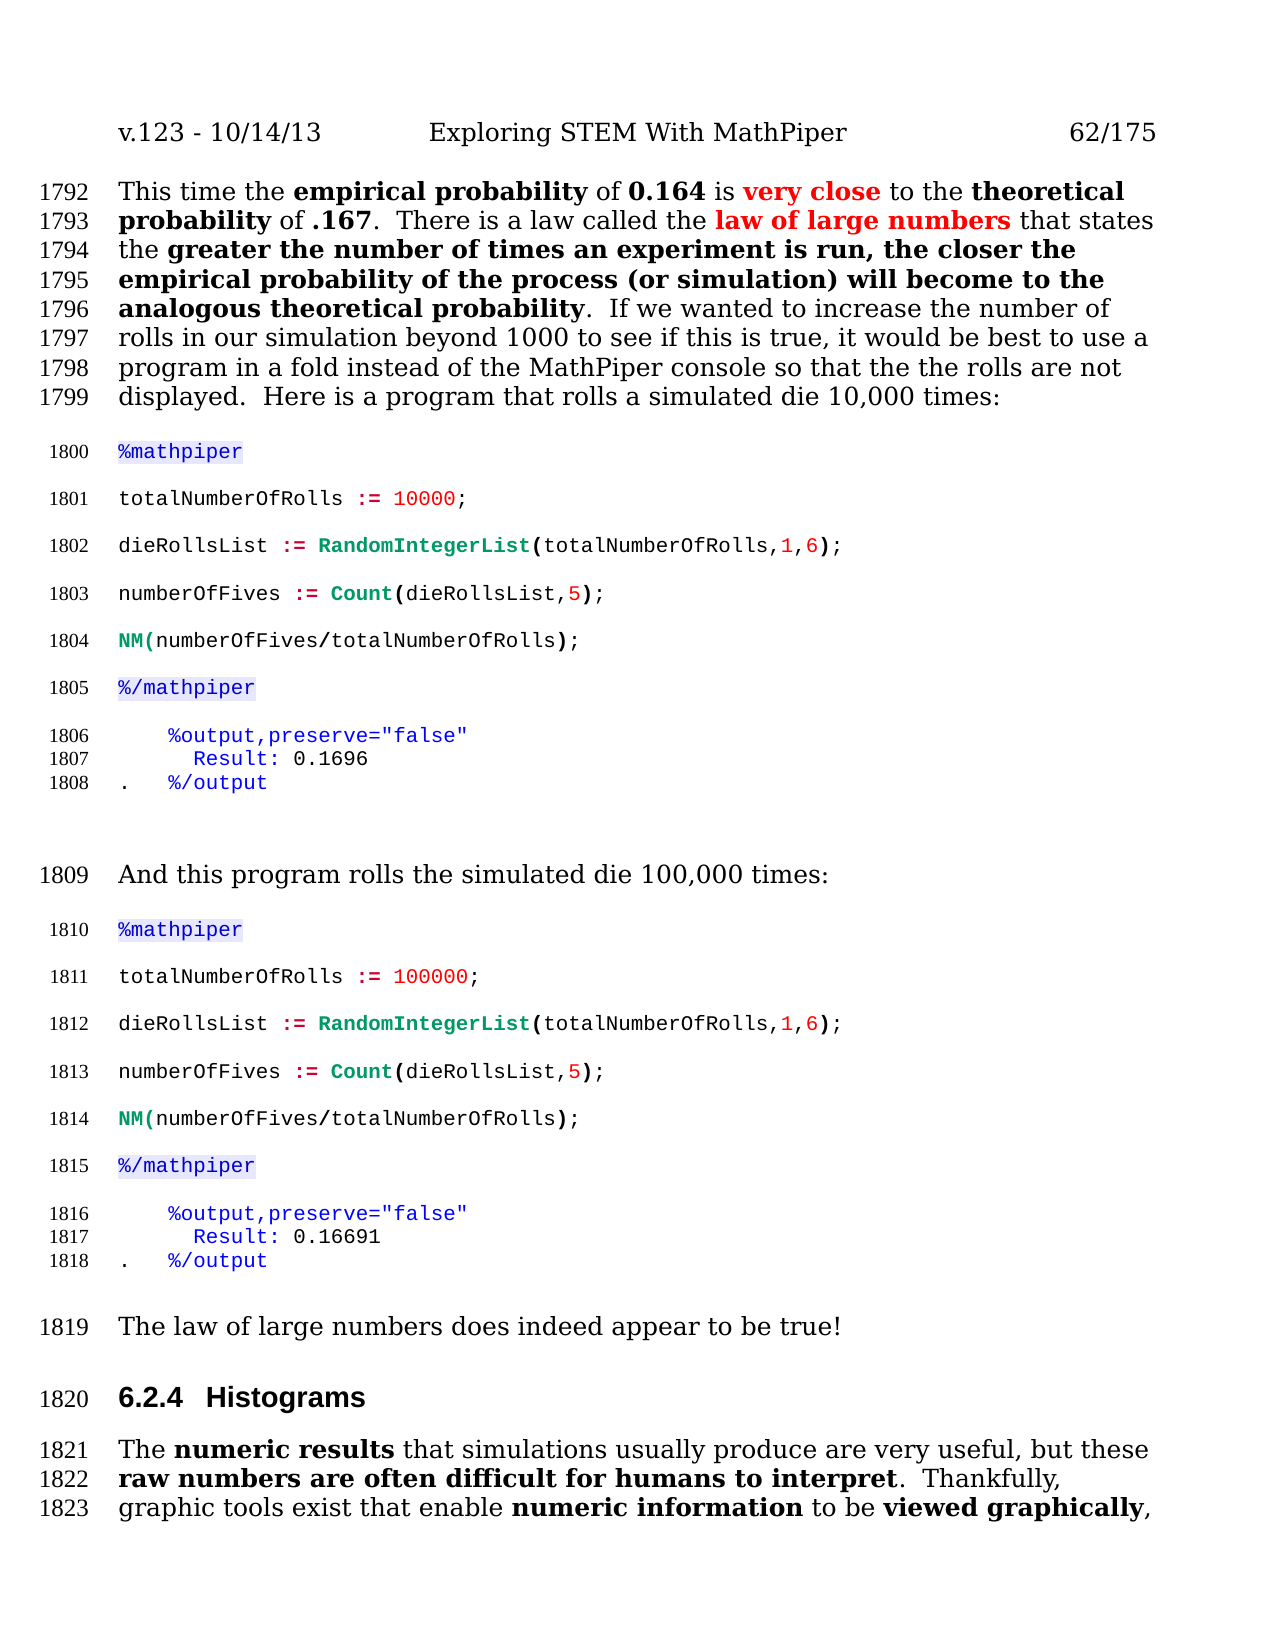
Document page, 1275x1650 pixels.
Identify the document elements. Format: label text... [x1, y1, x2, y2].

text And this program rolls the simulated die 100,000 times: [118, 860, 1157, 889]
subtitle Histograms [118, 1380, 1157, 1414]
text %output,preserve="false" [118, 1202, 1157, 1226]
text . %/output [118, 772, 1157, 796]
text The numeric results that simulations usually produce are very useful, but these raw numbers are often difficult for humans to interpret. Thankfully, graphic tools exist that enable numeric information to be viewed graphically, [118, 1434, 1157, 1523]
text dieRollsList := RandomIntegerList(totalNumberOfRolls,1,6); [118, 1013, 1157, 1037]
text This time the empirical probability of 0.164 is very close to the theoretical probability of .167. There is a law called the law of large numbers that states the greater the number of times an experiment is run, the closer the empirical probability of the process (or simulation) will become to the analogous theoretical probability. If we wanted to increase the number of rolls in our simulation beyond 1000 to see if this is true, it would be best to use a program in a fold instead of the MathPiper console so that the the rolls are not displayed. Here is a program that rolls a simulated die 10,000 times: [118, 177, 1157, 411]
text NM(numberOfFives/totalNumberOfRolls); [118, 1108, 1157, 1132]
text The law of large numbers does indeed appear to be true! [118, 1312, 1157, 1341]
text totalNumberOfRolls := 100000; [118, 966, 1157, 990]
text NM(numberOfFives/totalNumberOfRolls); [118, 630, 1157, 654]
text Result: 0.1696 [118, 748, 1157, 772]
text %/mathpiper [118, 1155, 1157, 1179]
text numberOfFives := Count(dieRollsList,5); [118, 583, 1157, 606]
text dieRollsList := RandomIntegerList(totalNumberOfRolls,1,6); [118, 535, 1157, 559]
text %output,preserve="false" [118, 724, 1157, 748]
text . %/output [118, 1250, 1157, 1273]
text %mathpiper [118, 919, 1157, 942]
text totalNumberOfRolls := 10000; [118, 488, 1157, 512]
text %/mathpiper [118, 677, 1157, 701]
text numberOfFives := Count(dieRollsList,5); [118, 1061, 1157, 1084]
text Result: 0.16691 [118, 1226, 1157, 1250]
text %mathpiper [118, 441, 1157, 464]
